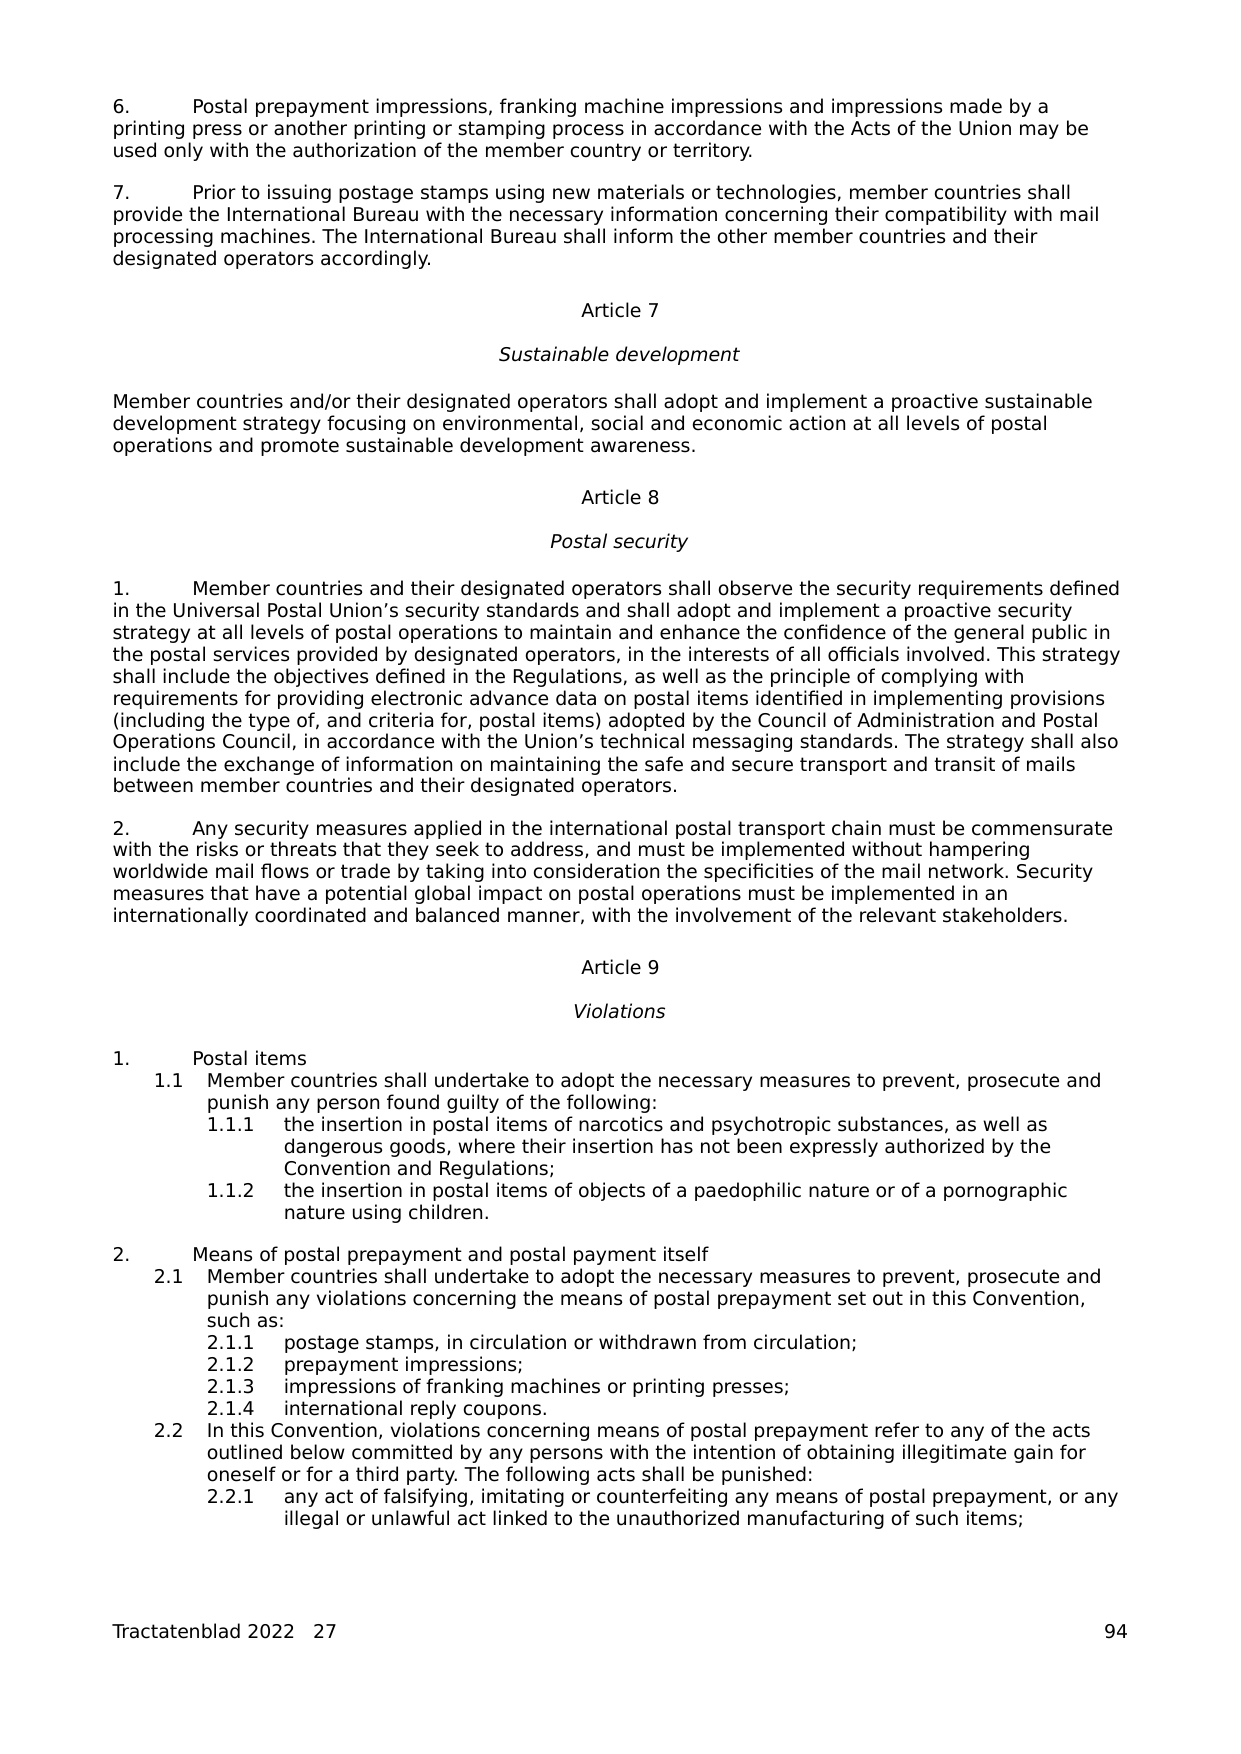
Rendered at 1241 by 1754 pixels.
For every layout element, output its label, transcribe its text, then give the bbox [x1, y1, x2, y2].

text 2. Means of postal prepayment and postal payment itself [112, 1244, 1128, 1266]
subtitle Article 7 Sustainable development [112, 300, 1128, 366]
subtitle Article 9 Violations [112, 957, 1128, 1023]
text 2. Any security measures applied in the international postal transport chain must be commensurate with the risks or threats that they seek to address, and must be implemented without hampering worldwide mail flows or trade by taking into consideration the specificities of the mail network. Security measures that have a potential global impact on postal operations must be implemented in an internationally coordinated and balanced manner, with the involvement of the relevant stakeholders. [112, 817, 1128, 927]
text 2.1.1 postage stamps, in circulation or withdrawn from circulation; [207, 1332, 1128, 1354]
text 2.1.4 international reply coupons. [207, 1398, 1128, 1420]
text 2.1.3 impressions of franking machines or printing presses; [207, 1376, 1128, 1398]
text 1. Member countries and their designated operators shall observe the security requirements defined in the Universal Postal Union’s security standards and shall adopt and implement a proactive security strategy at all levels of postal operations to maintain and enhance the confidence of the general public in the postal services provided by designated operators, in the interests of all officials involved. This strategy shall include the objectives defined in the Regulations, as well as the principle of complying with requirements for providing electronic advance data on postal items identified in implementing provisions (including the type of, and criteria for, postal items) adopted by the Council of Administration and Postal Operations Council, in accordance with the Union’s technical messaging standards. The strategy shall also include the exchange of information on maintaining the safe and secure transport and transit of mails between member countries and their designated operators. [112, 578, 1128, 797]
subtitle Article 8 Postal security [112, 487, 1128, 553]
text 1.1.2 the insertion in postal items of objects of a paedophilic nature or of a pornographic nature using children. [207, 1180, 1128, 1224]
text 1. Postal items [112, 1048, 1128, 1070]
text Member countries and/or their designated operators shall adopt and implement a proactive sustainable development strategy focusing on environmental, social and economic action at all levels of postal operations and promote sustainable development awareness. [112, 391, 1128, 457]
text 1.1 Member countries shall undertake to adopt the necessary measures to prevent, prosecute and punish any person found guilty of the following: [153, 1070, 1128, 1114]
text 2.2 In this Convention, violations concerning means of postal prepayment refer to any of the acts outlined below committed by any persons with the intention of obtaining illegitimate gain for oneself or for a third party. The following acts shall be punished: [153, 1420, 1128, 1486]
text 2.1 Member countries shall undertake to adopt the necessary measures to prevent, prosecute and punish any violations concerning the means of postal prepayment set out in this Convention, such as: [153, 1266, 1128, 1332]
text 7. Prior to issuing postage stamps using new materials or technologies, member countries shall provide the International Bureau with the necessary information concerning their compatibility with mail processing machines. The International Bureau shall inform the other member countries and their designated operators accordingly. [112, 182, 1128, 270]
text 6. Postal prepayment impressions, franking machine impressions and impressions made by a printing press or another printing or stamping process in accordance with the Acts of the Union may be used only with the authorization of the member country or territory. [112, 96, 1128, 162]
text 2.2.1 any act of falsifying, imitating or counterfeiting any means of postal prepayment, or any illegal or unlawful act linked to the unauthorized manufacturing of such items; [207, 1486, 1128, 1530]
text 2.1.2 prepayment impressions; [207, 1354, 1128, 1376]
text 1.1.1 the insertion in postal items of narcotics and psychotropic substances, as well as dangerous goods, where their insertion has not been expressly authorized by the Convention and Regulations; [207, 1114, 1128, 1180]
